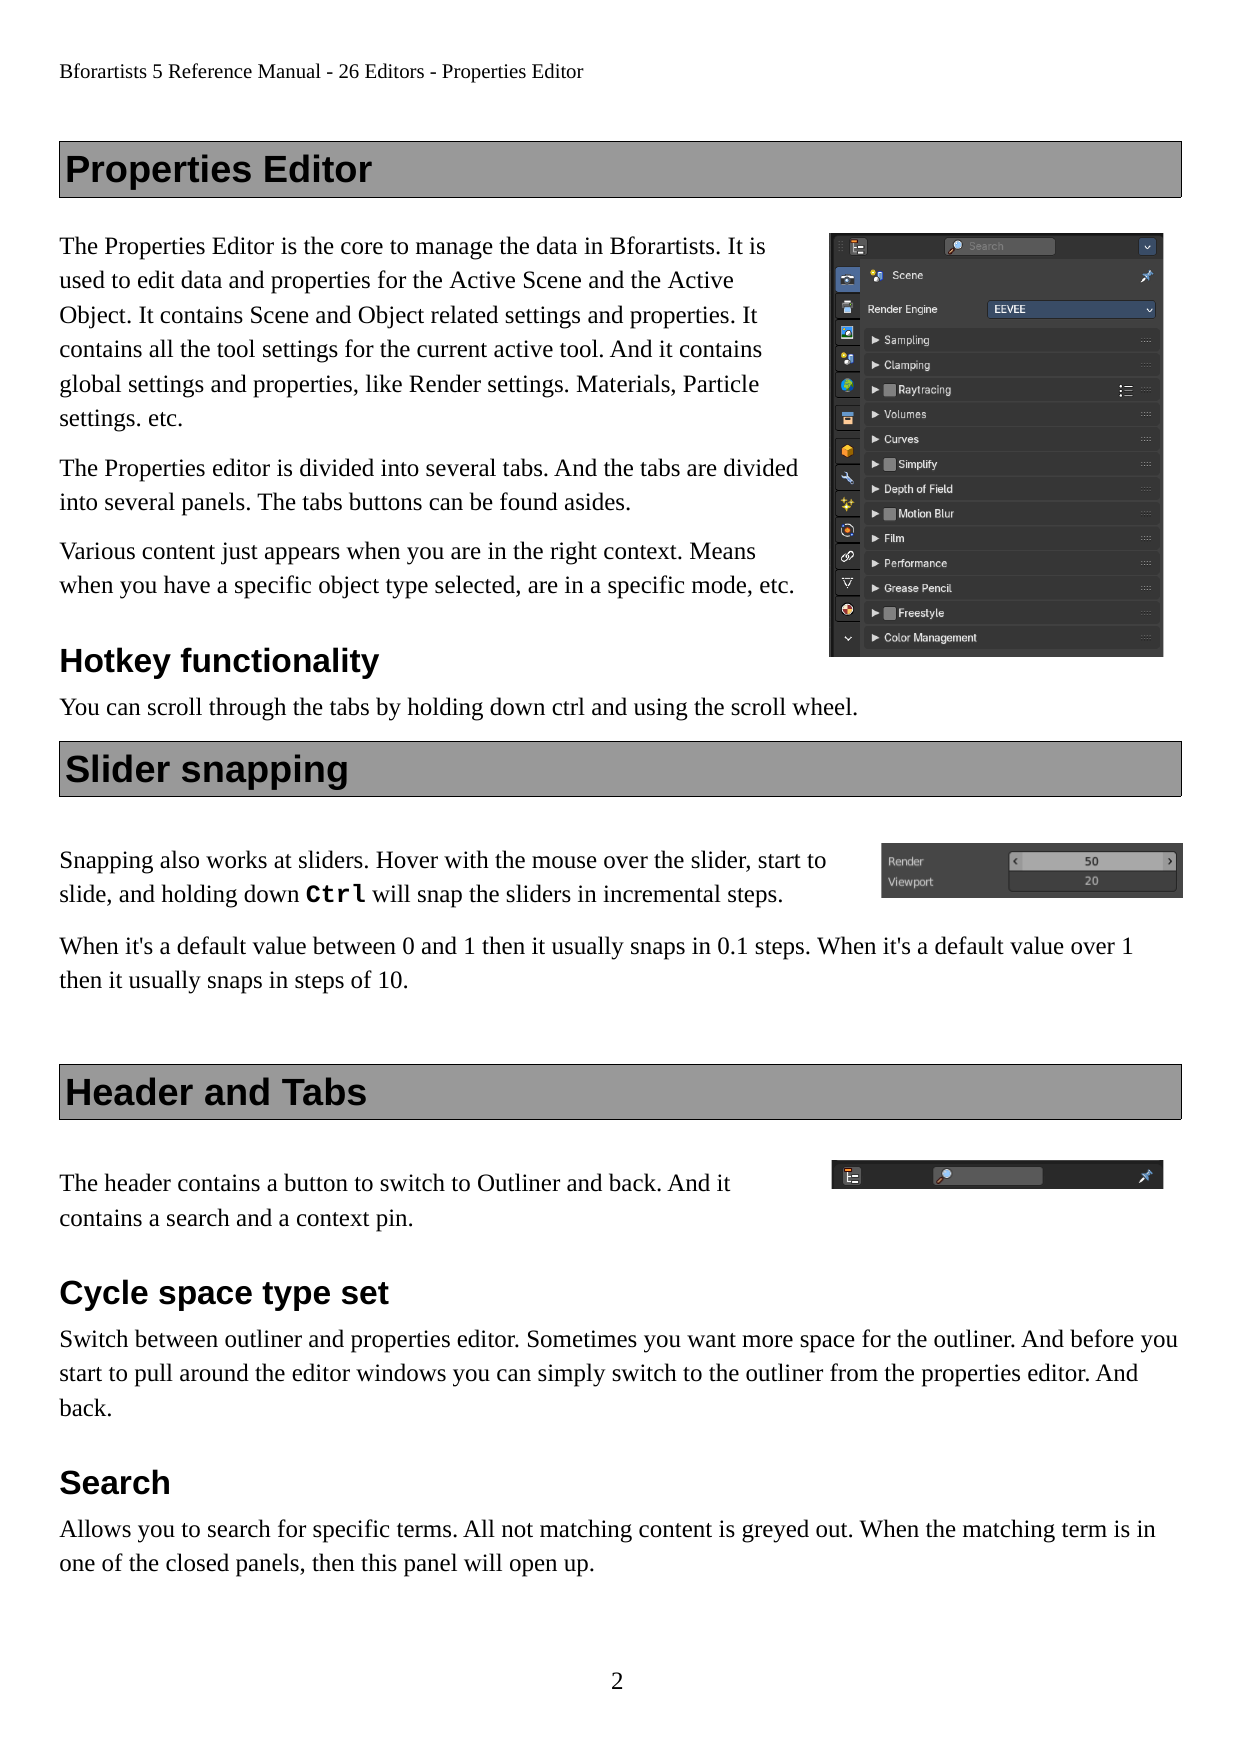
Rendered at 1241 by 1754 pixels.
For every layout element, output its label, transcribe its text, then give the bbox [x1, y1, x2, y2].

text Allows you to search for specific terms. All not matching content is greyed out. When the matching term is in one of the closed panels, then this panel will open up. [59, 1514, 1181, 1577]
subtitle Hotkey functionality [59, 641, 1181, 679]
text When it's a default value between 0 and 1 then it usually snaps in 0.1 steps. When it's a default value over 1 then it usually snaps in steps of 10. [59, 931, 1181, 994]
table_header Slider snapping [60, 742, 1181, 796]
text The header contains a button to switch to Outliner and back. And it contains a search and a context pin. [59, 1168, 1181, 1231]
table_header Header and Tabs [60, 1065, 1181, 1119]
picture [881, 843, 1183, 898]
text You can scroll through the tabs by holding down ctrl and using the scroll wheel. [59, 692, 1181, 720]
text Various content just appears when you are in the right context. Means when you have a specific object type selected, are in a specific mode, etc. [59, 536, 829, 599]
picture [831, 1160, 1164, 1189]
text The Properties editor is divided into several tabs. And the tabs are divided into several panels. The tabs buttons can be found asides. [59, 453, 829, 516]
subtitle Cycle space type set [59, 1272, 1181, 1311]
text Snapping also works at sliders. Hover with the mouse over the slider, start to slide, and holding down Ctrl will snap the sliders in incremental steps. [59, 845, 1181, 910]
table_header Properties Editor [60, 142, 1181, 197]
picture [829, 233, 1164, 657]
subtitle Search [59, 1462, 1181, 1501]
text The Properties Editor is the core to manage the data in Bforartists. It is used to edit data and properties for the Active Scene and the Active Object. It contains Scene and Object related settings and properties. It contains all the tool settings for the current active tool. And it contains global settings and properties, like Render settings. Materials, Particle settings. etc. [59, 231, 1181, 432]
text Switch between outliner and properties editor. Sometimes you want more space for the outliner. And before you start to pull around the editor windows you can simply switch to the outliner from the properties editor. And back. [59, 1324, 1181, 1421]
